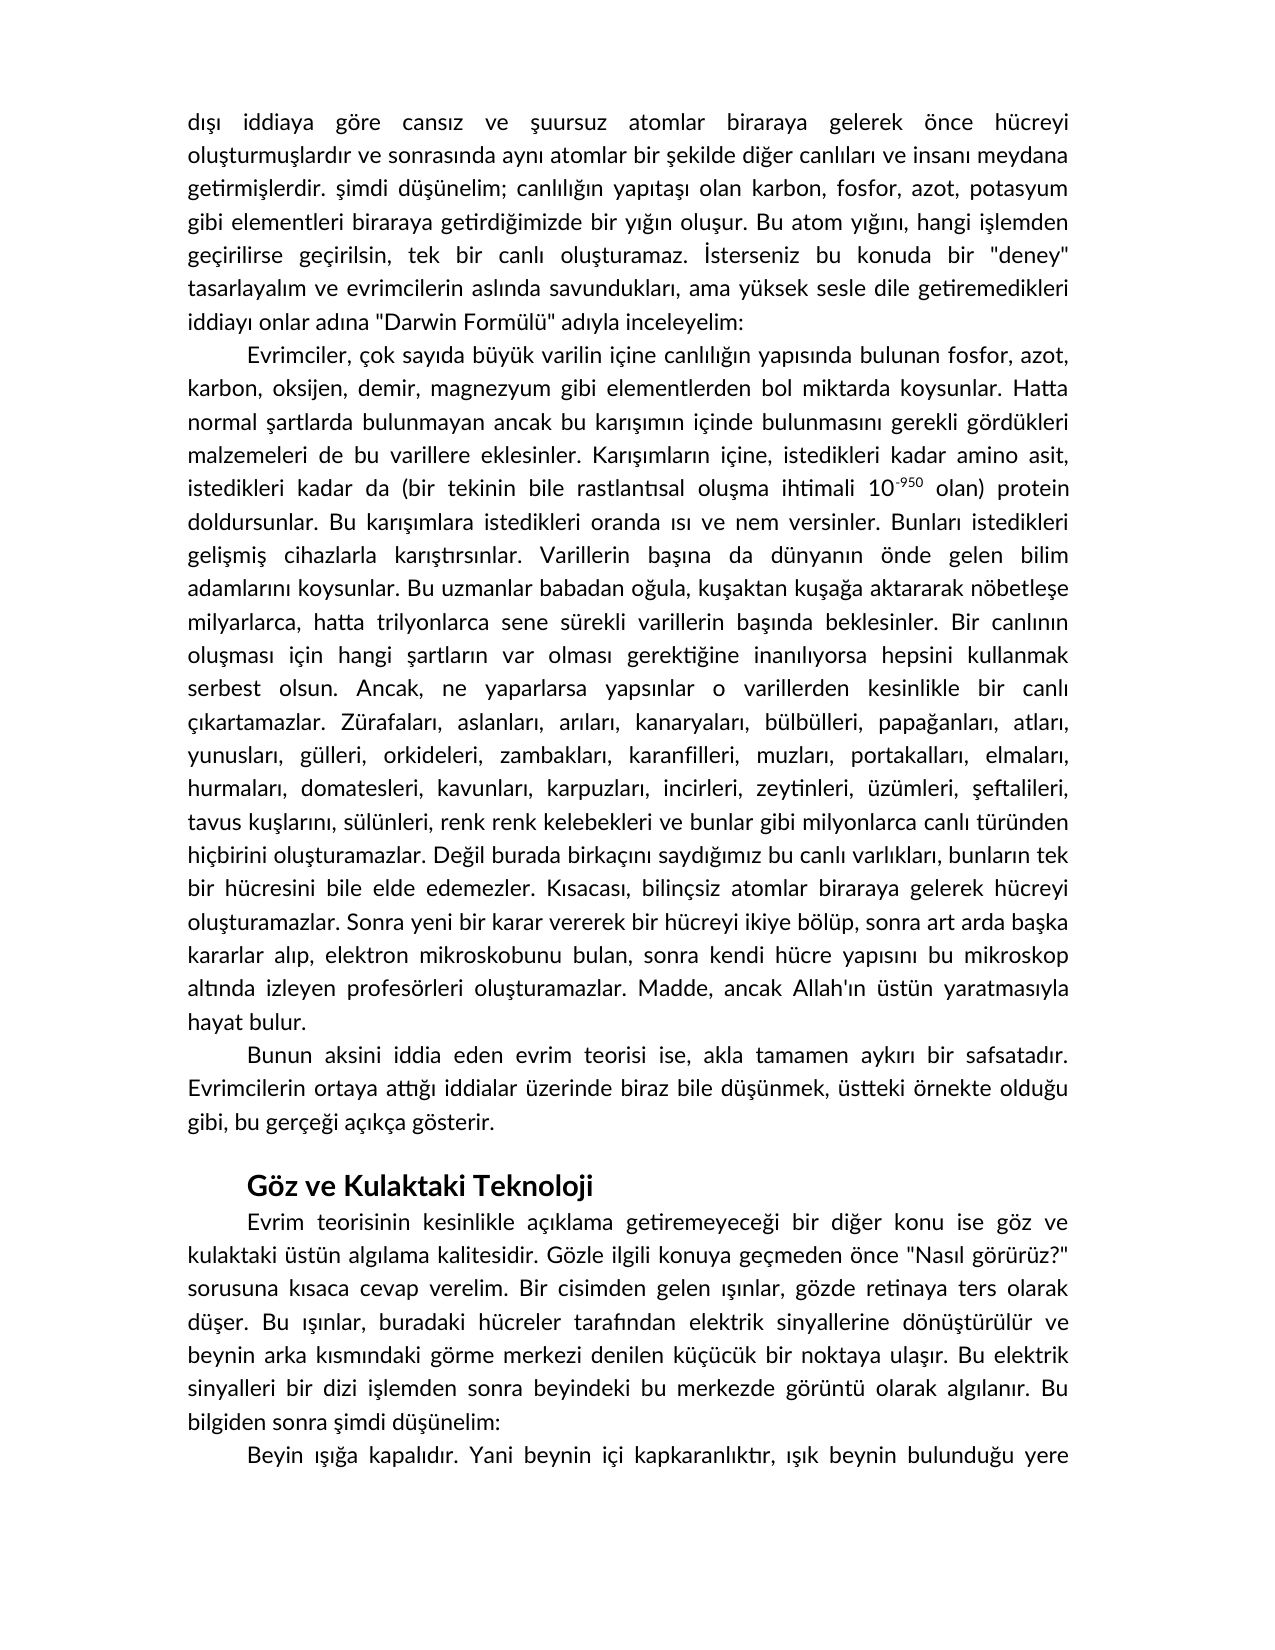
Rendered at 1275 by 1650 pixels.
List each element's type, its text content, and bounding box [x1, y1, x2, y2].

text dışı iddiaya göre cansız ve şuursuz atomlar biraraya gelerek önce hücreyi oluşturmuşlardır ve sonrasında aynı atomlar bir şekilde diğer canlıları ve insanı meydana getirmişlerdir. şimdi düşünelim; canlılığın yapıtaşı olan karbon, fosfor, azot, potasyum gibi elementleri biraraya getirdiğimizde bir yığın oluşur. Bu atom yığını, hangi işlemden geçirilirse geçirilsin, tek bir canlı oluşturamaz. İsterseniz bu konuda bir "deney" tasarlayalım ve evrimcilerin aslında savundukları, ama yüksek sesle dile getiremedikleri iddiayı onlar adına "Darwin Formülü" adıyla inceleyelim: [187, 103, 1070, 337]
text Evrim teorisinin kesinlikle açıklama getiremeyeceği bir diğer konu ise göz ve kulaktaki üstün algılama kalitesidir. Gözle ilgili konuya geçmeden önce "Nasıl görürüz?" sorusuna kısaca cevap verelim. Bir cisimden gelen ışınlar, gözde retinaya ters olarak düşer. Bu ışınlar, buradaki hücreler tarafından elektrik sinyallerine dönüştürülür ve beynin arka kısmındaki görme merkezi denilen küçücük bir noktaya ulaşır. Bu elektrik sinyalleri bir dizi işlemden sonra beyindeki bu merkezde görüntü olarak algılanır. Bu bilgiden sonra şimdi düşünelim: [187, 1203, 1070, 1437]
text Bunun aksini iddia eden evrim teorisi ise, akla tamamen aykırı bir safsatadır. Evrimcilerin ortaya attığı iddialar üzerinde biraz bile düşünmek, üstteki örnekte olduğu gibi, bu gerçeği açıkça gösterir. [187, 1037, 1070, 1137]
text Göz ve Kulaktaki Teknoloji [187, 1170, 1070, 1203]
text Beyin ışığa kapalıdır. Yani beynin içi kapkaranlıktır, ışık beynin bulunduğu yere [187, 1437, 1070, 1470]
text Evrimciler, çok sayıda büyük varilin içine canlılığın yapısında bulunan fosfor, azot, karbon, oksijen, demir, magnezyum gibi elementlerden bol miktarda koysunlar. Hatta normal şartlarda bulunmayan ancak bu karışımın içinde bulunmasını gerekli gördükleri malzemeleri de bu varillere eklesinler. Karışımların içine, istedikleri kadar amino asit, istedikleri kadar da (bir tekinin bile rastlantısal oluşma ihtimali 10-950 olan) protein doldursunlar. Bu karışımlara istedikleri oranda ısı ve nem versinler. Bunları istedikleri gelişmiş cihazlarla karıştırsınlar. Varillerin başına da dünyanın önde gelen bilim adamlarını koysunlar. Bu uzmanlar babadan oğula, kuşaktan kuşağa aktararak nöbetleşe milyarlarca, hatta trilyonlarca sene sürekli varillerin başında beklesinler. Bir canlının oluşması için hangi şartların var olması gerektiğine inanılıyorsa hepsini kullanmak serbest olsun. Ancak, ne yaparlarsa yapsınlar o varillerden kesinlikle bir canlı çıkartamazlar. Zürafaları, aslanları, arıları, kanaryaları, bülbülleri, papağanları, atları, yunusları, gülleri, orkideleri, zambakları, karanfilleri, muzları, portakalları, elmaları, hurmaları, domatesleri, kavunları, karpuzları, incirleri, zeytinleri, üzümleri, şeftalileri, tavus kuşlarını, sülünleri, renk renk kelebekleri ve bunlar gibi milyonlarca canlı türünden hiçbirini oluşturamazlar. Değil burada birkaçını saydığımız bu canlı varlıkları, bunların tek bir hücresini bile elde edemezler. Kısacası, bilinçsiz atomlar biraraya gelerek hücreyi oluşturamazlar. Sonra yeni bir karar vererek bir hücreyi ikiye bölüp, sonra art arda başka kararlar alıp, elektron mikroskobunu bulan, sonra kendi hücre yapısını bu mikroskop altında izleyen profesörleri oluşturamazlar. Madde, ancak Allah'ın üstün yaratmasıyla hayat bulur. [187, 337, 1070, 1037]
